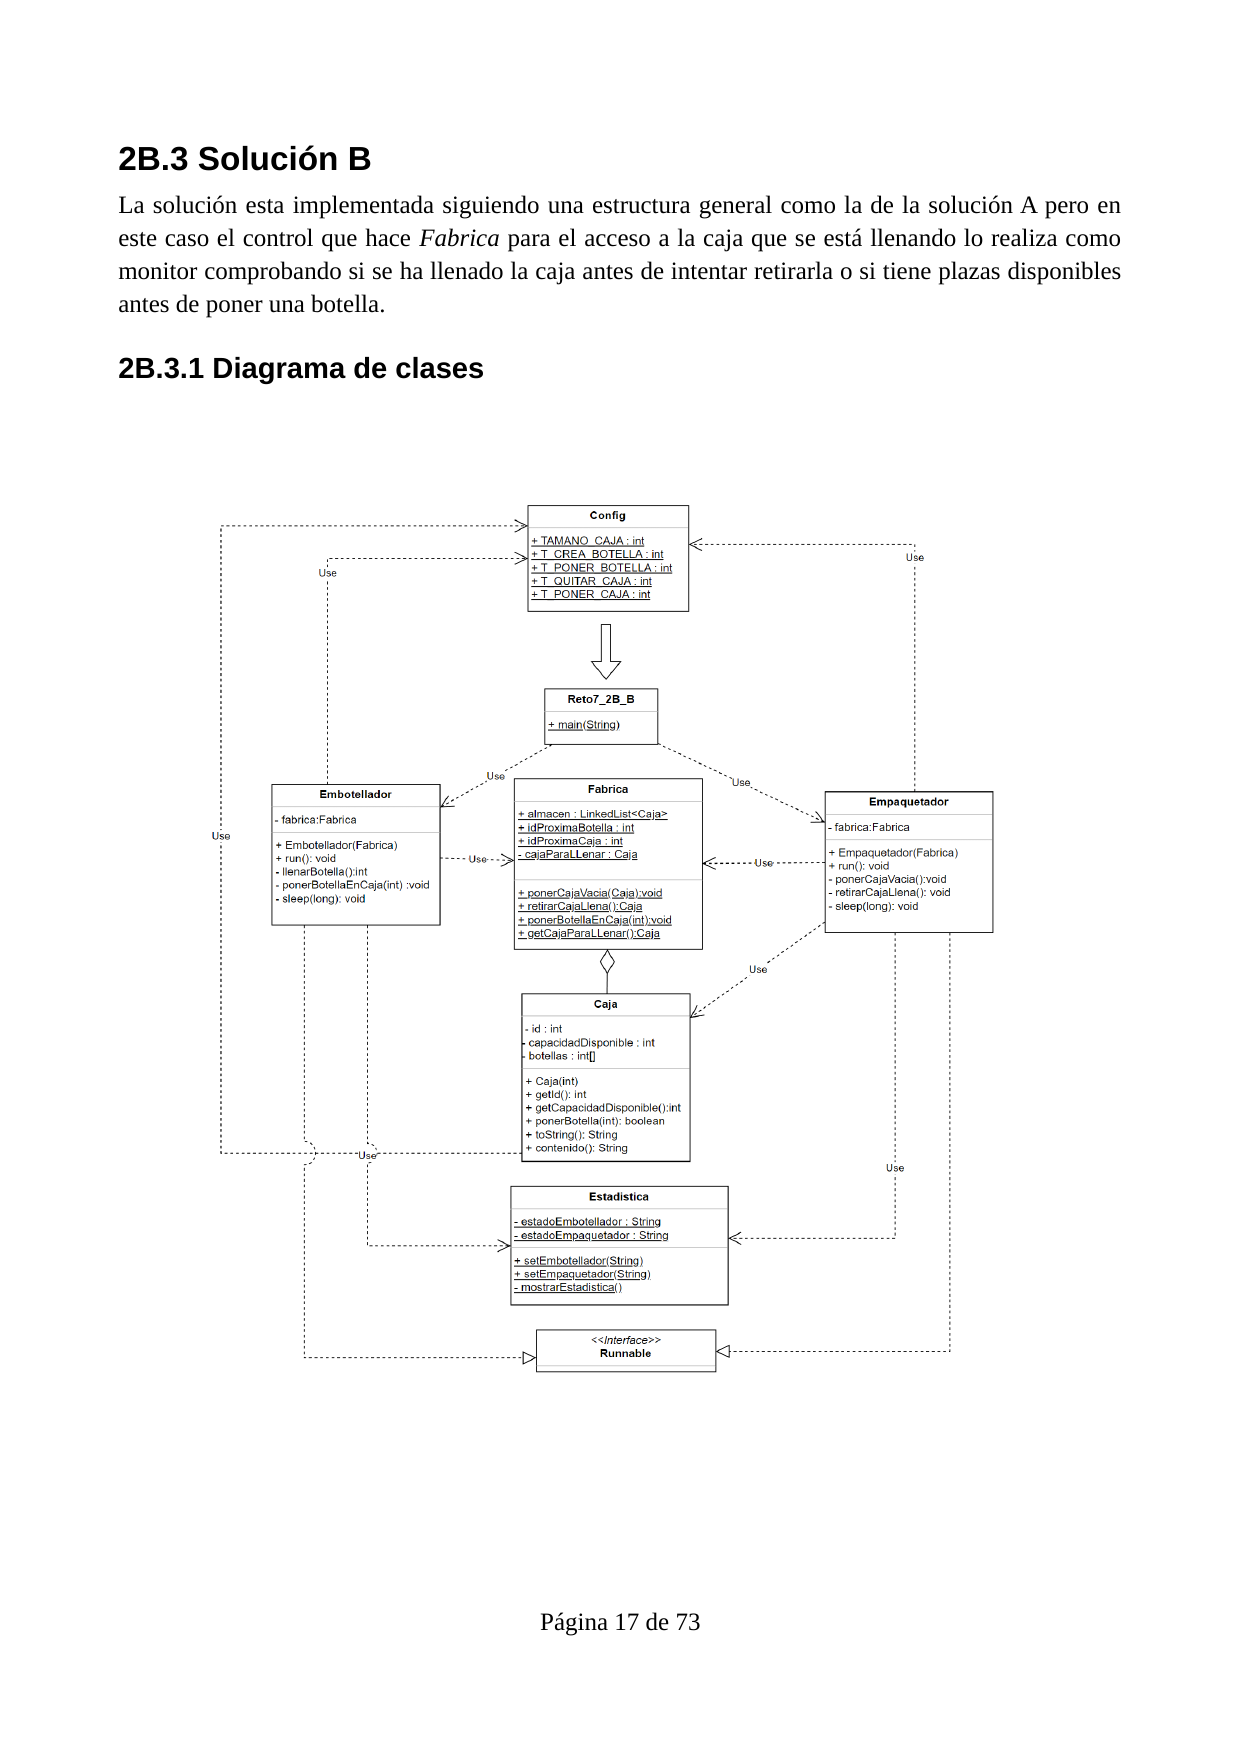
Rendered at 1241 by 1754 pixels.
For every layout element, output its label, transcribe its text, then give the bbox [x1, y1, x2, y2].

subtitle 2B.3.1 Diagrama de clases [118, 351, 1122, 385]
picture [207, 493, 995, 1378]
text La solución esta implementada siguiendo una estructura general como la de la solución A pero en este caso el control que hace Fabrica para el acceso a la caja que se está llenando lo realiza como monitor comprobando si se ha llenado la caja antes de intentar retirarla o si tiene plazas disponibles antes de poner una botella. [118, 190, 1122, 318]
subtitle 2B.3 Solución B [118, 139, 1122, 177]
